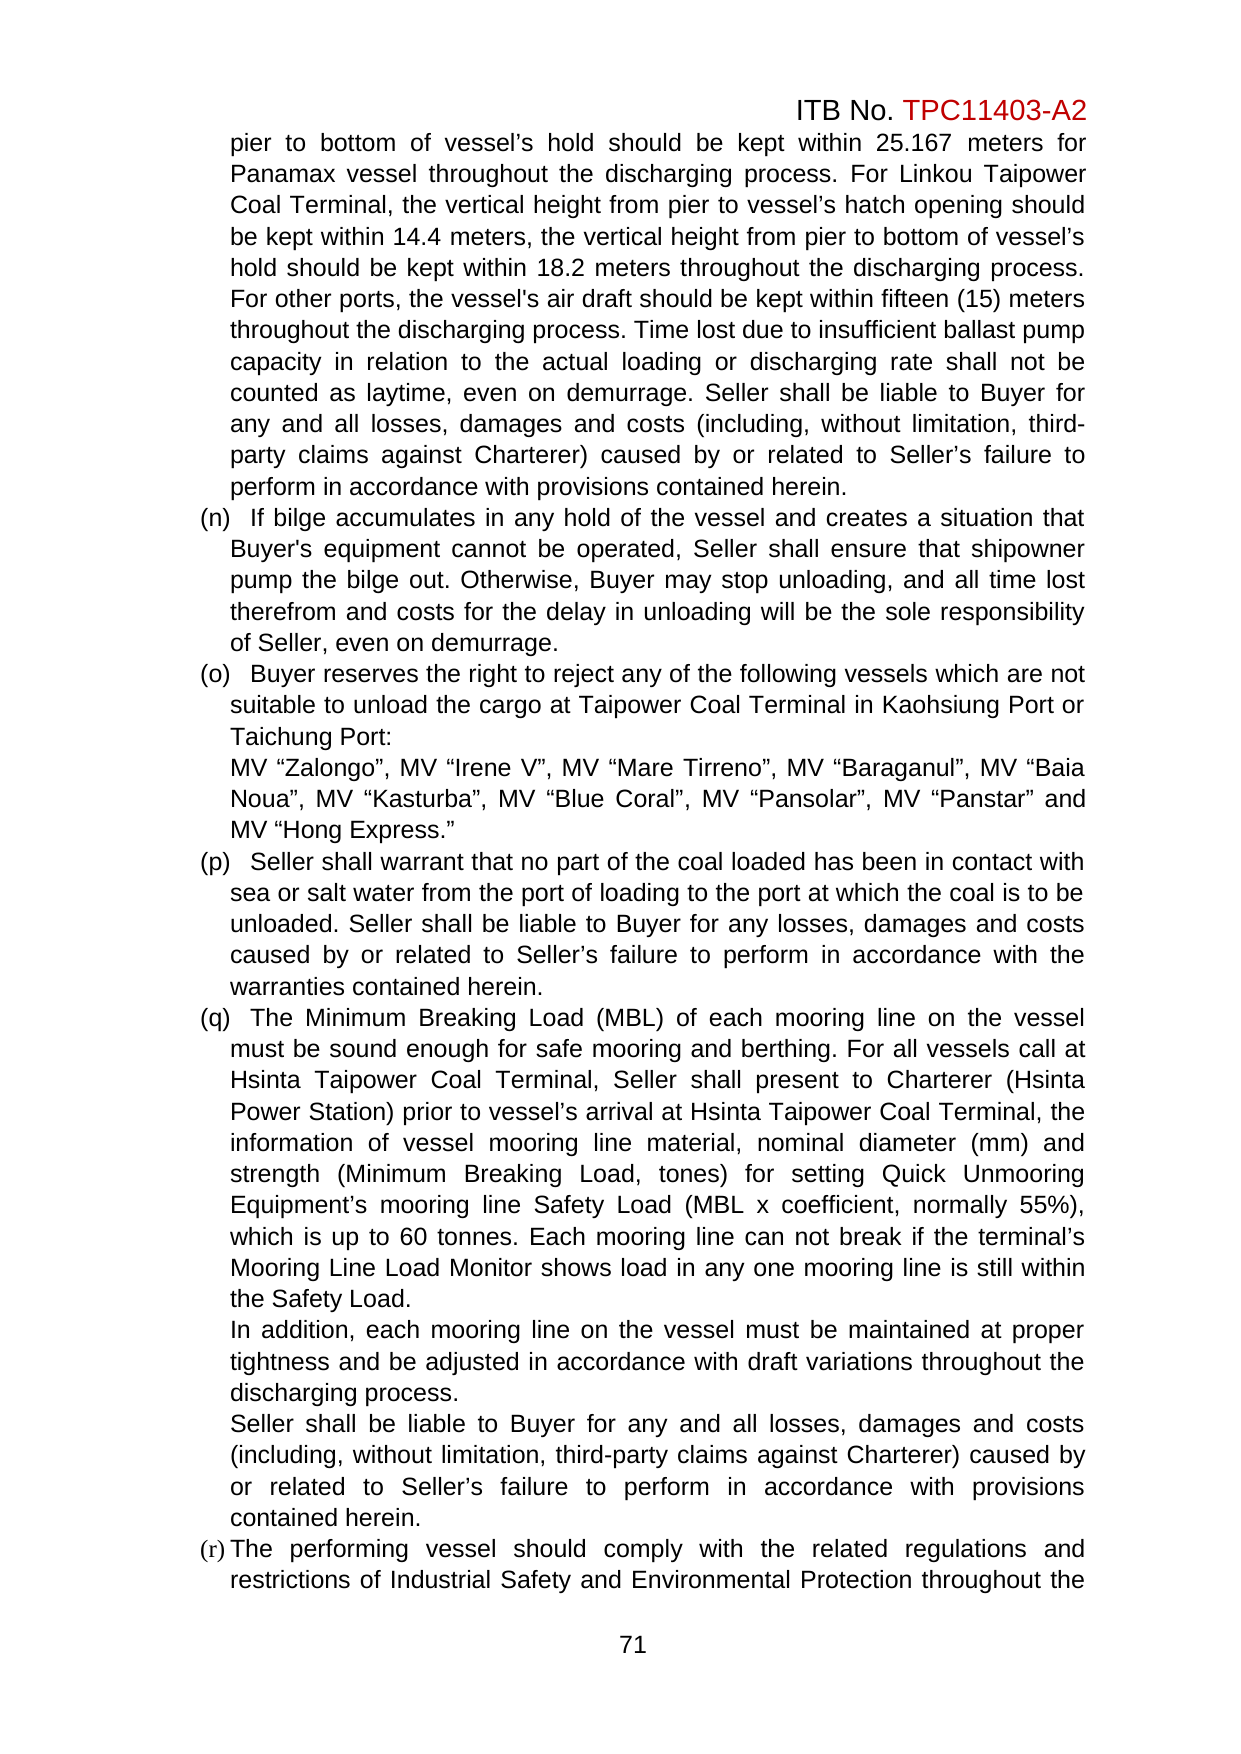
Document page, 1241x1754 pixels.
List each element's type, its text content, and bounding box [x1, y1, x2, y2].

list Buyer reserves the right to reject any of the following vessels which are not suitable to unload the cargo at Taipower Coal Terminal in Kaohsiung Port or Taichung Port: [200, 657, 1087, 751]
list If bilge accumulates in any hold of the vessel and creates a situation that Buyer's equipment cannot be operated, Seller shall ensure that shipowner pump the bilge out. Otherwise, Buyer may stop unloading, and all time lost therefrom and costs for the delay in unloading will be the sole responsibility of Seller, even on demurrage. [200, 501, 1087, 657]
list The performing vessel should comply with the related regulations and restrictions of Industrial Safety and Environmental Protection throughout the [200, 1532, 1086, 1595]
text In addition, each mooring line on the vessel must be maintained at proper tightness and be adjusted in accordance with draft variations throughout the discharging process. [230, 1314, 1086, 1407]
list Seller shall warrant that no part of the coal loaded has been in contact with sea or salt water from the port of loading to the port at which the coal is to be unloaded. Seller shall be liable to Buyer for any losses, damages and costs caused by or related to Seller’s failure to perform in accordance with the warranties contained herein. [200, 845, 1087, 1001]
list pier to bottom of vessel’s hold should be kept within 25.167 meters for Panamax vessel throughout the discharging process. For Linkou Taipower Coal Terminal, the vertical height from pier to vessel’s hatch opening should be kept within 14.4 meters, the vertical height from pier to bottom of vessel’s hold should be kept within 18.2 meters throughout the discharging process. For other ports, the vessel's air draft should be kept within fifteen (15) meters throughout the discharging process. Time lost due to insufficient ballast pump capacity in relation to the actual loading or discharging rate shall not be counted as laytime, even on demurrage. Seller shall be liable to Buyer for any and all losses, damages and costs (including, without limitation, third-party claims against Charterer) caused by or related to Seller’s failure to perform in accordance with provisions contained herein. [200, 126, 1087, 501]
text MV “Zalongo”, MV “Irene V”, MV “Mare Tirreno”, MV “Baraganul”, MV “Baia Noua”, MV “Kasturba”, MV “Blue Coral”, MV “Pansolar”, MV “Panstar” and MV “Hong Express.” [230, 751, 1087, 845]
text Seller shall be liable to Buyer for any and all losses, damages and costs (including, without limitation, third-party claims against Charterer) caused by or related to Seller’s failure to perform in accordance with provisions contained herein. [230, 1407, 1087, 1532]
list The Minimum Breaking Load (MBL) of each mooring line on the vessel must be sound enough for safe mooring and berthing. For all vessels call at Hsinta Taipower Coal Terminal, Seller shall present to Charterer (Hsinta Power Station) prior to vessel’s arrival at Hsinta Taipower Coal Terminal, the information of vessel mooring line material, nominal diameter (mm) and strength (Minimum Breaking Load, tones) for setting Quick Unmooring Equipment’s mooring line Safety Load (MBL x coefficient, normally 55%), which is up to 60 tonnes. Each mooring line can not break if the terminal’s Mooring Line Load Monitor shows load in any one mooring line is still within the Safety Load. [200, 1001, 1087, 1314]
